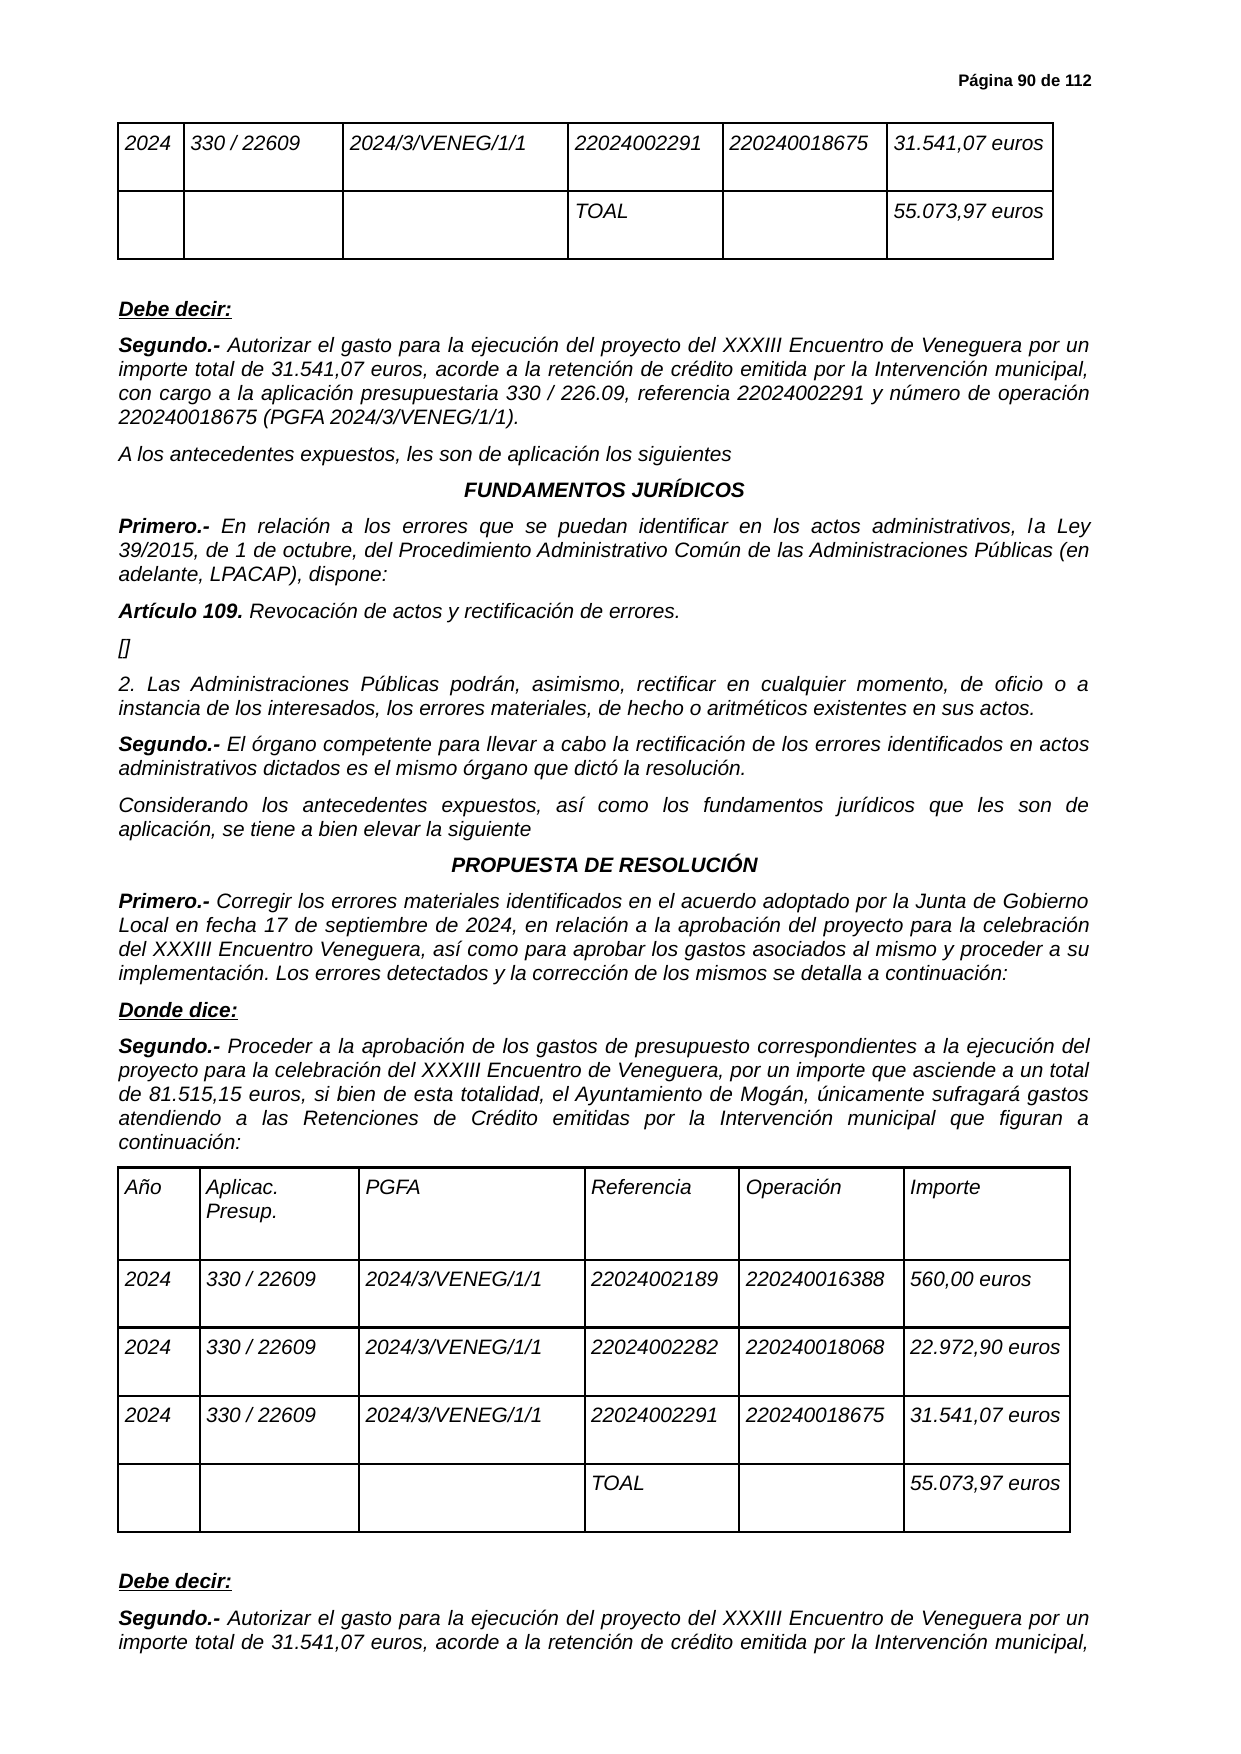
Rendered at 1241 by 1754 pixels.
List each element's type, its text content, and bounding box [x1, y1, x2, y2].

table_header Aplicac. Presup. [201, 1169, 358, 1258]
text [] [118, 635, 1092, 659]
table_header PGFA [360, 1169, 584, 1258]
table_header Operación [740, 1169, 903, 1258]
table_cell 330 / 22609 [201, 1329, 358, 1394]
text A los antecedentes expuestos, les son de aplicación los siguientes [118, 441, 1092, 465]
text Primero.- En relación a los errores que se puedan identificar en los actos administrativos, la Ley 39/2015, de 1 de octubre, del Procedimiento Administrativo Común de las Administraciones Públicas (en adelante, LPACAP), dispone: [118, 514, 1092, 586]
text Donde dice: [118, 998, 1092, 1022]
table_cell 31.541,07 euros [905, 1397, 1069, 1462]
table_cell [740, 1465, 903, 1531]
table_cell 22024002291 [569, 124, 722, 190]
table_header Año [119, 1169, 199, 1258]
text Debe decir: [118, 297, 1092, 321]
table_header Importe [905, 1169, 1069, 1258]
table_cell 2024 [119, 124, 183, 190]
text PROPUESTA DE RESOLUCIÓN [118, 853, 1092, 877]
table_cell 330 / 22609 [201, 1397, 358, 1462]
table_cell 2024/3/VENEG/1/1 [360, 1329, 584, 1394]
table_cell 330 / 22609 [201, 1261, 358, 1326]
text Segundo.- El órgano competente para llevar a cabo la rectificación de los errores identificados en actos administrativos dictados es el mismo órgano que dictó la resolución. [118, 732, 1092, 780]
table_cell [201, 1465, 358, 1531]
table_cell [360, 1465, 584, 1531]
text Primero.- Corregir los errores materiales identificados en el acuerdo adoptado por la Junta de Gobierno Local en fecha 17 de septiembre de 2024, en relación a la aprobación del proyecto para la celebración del XXXIII Encuentro Veneguera, así como para aprobar los gastos asociados al mismo y proceder a su implementación. Los errores detectados y la corrección de los mismos se detalla a continuación: [118, 889, 1092, 985]
table_cell TOAL [569, 192, 722, 258]
text Debe decir: [118, 1569, 1092, 1593]
table_cell 2024/3/VENEG/1/1 [360, 1397, 584, 1462]
table_cell 220240018068 [740, 1329, 903, 1394]
table_cell [119, 1465, 199, 1531]
text FUNDAMENTOS JURÍDICOS [118, 478, 1092, 502]
text Segundo.- Proceder a la aprobación de los gastos de presupuesto correspondientes a la ejecución del proyecto para la celebración del XXXIII Encuentro de Veneguera, por un importe que asciende a un total de 81.515,15 euros, si bien de esta totalidad, el Ayuntamiento de Mogán, únicamente sufragará gastos atendiendo a las Retenciones de Crédito emitidas por la Intervención municipal que figuran a continuación: [118, 1034, 1092, 1154]
table_cell 55.073,97 euros [888, 192, 1052, 258]
text Segundo.- Autorizar el gasto para la ejecución del proyecto del XXXIII Encuentro de Veneguera por un importe total de 31.541,07 euros, acorde a la retención de crédito emitida por la Intervención municipal, [118, 1606, 1092, 1653]
table_cell [119, 192, 183, 258]
table_cell 22.972,90 euros [905, 1329, 1069, 1394]
table_cell [724, 192, 886, 258]
text Artículo 109. Revocación de actos y rectificación de errores. [118, 599, 1092, 623]
table_cell TOAL [586, 1465, 738, 1531]
text Segundo.- Autorizar el gasto para la ejecución del proyecto del XXXIII Encuentro de Veneguera por un importe total de 31.541,07 euros, acorde a la retención de crédito emitida por la Intervención municipal, con cargo a la aplicación presupuestaria 330 / 226.09, referencia 22024002291 y número de operación 220240018675 (PGFA 2024/3/VENEG/1/1). [118, 333, 1092, 429]
table_cell 2024 [119, 1397, 199, 1462]
table_cell 22024002282 [586, 1329, 738, 1394]
table_cell 55.073,97 euros [905, 1465, 1069, 1531]
table_cell 2024/3/VENEG/1/1 [360, 1261, 584, 1326]
table_cell [344, 192, 567, 258]
table_cell 220240018675 [724, 124, 886, 190]
table_cell 2024 [119, 1329, 199, 1394]
text 2. Las Administraciones Públicas podrán, asimismo, rectificar en cualquier momento, de oficio o a instancia de los interesados, los errores materiales, de hecho o aritméticos existentes en sus actos. [118, 672, 1092, 719]
text Considerando los antecedentes expuestos, así como los fundamentos jurídicos que les son de aplicación, se tiene a bien elevar la siguiente [118, 792, 1092, 840]
table_header Referencia [586, 1169, 738, 1258]
table_cell 31.541,07 euros [888, 124, 1052, 190]
table_cell 22024002291 [586, 1397, 738, 1462]
table_cell 2024 [119, 1261, 199, 1326]
table_cell 220240016388 [740, 1261, 903, 1326]
table_cell [185, 192, 342, 258]
table_cell 330 / 22609 [185, 124, 342, 190]
table_cell 220240018675 [740, 1397, 903, 1462]
table_cell 22024002189 [586, 1261, 738, 1326]
table_cell 560,00 euros [905, 1261, 1069, 1326]
table_cell 2024/3/VENEG/1/1 [344, 124, 567, 190]
